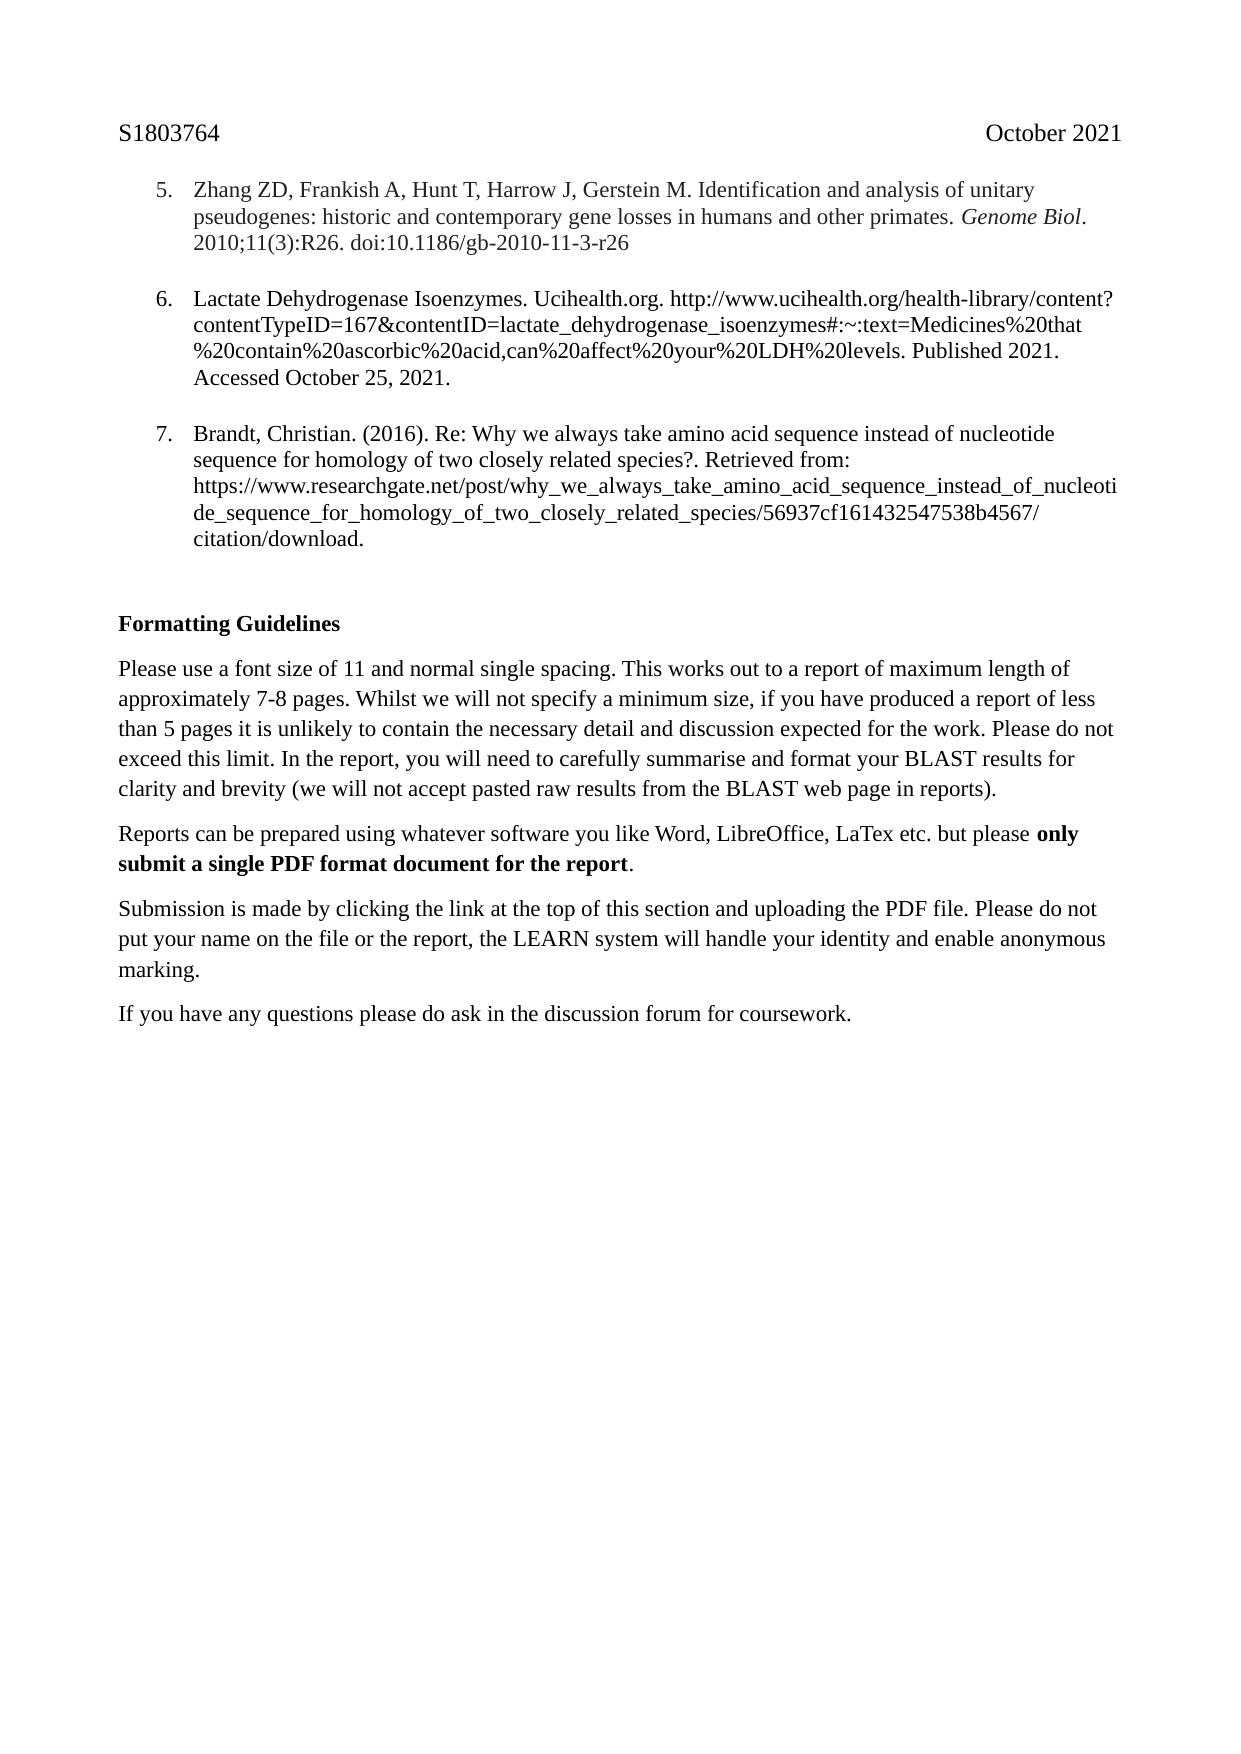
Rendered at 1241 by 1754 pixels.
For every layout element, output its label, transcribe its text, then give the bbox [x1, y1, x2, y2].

list Zhang ZD, Frankish A, Hunt T, Harrow J, Gerstein M. Identification and analysis of unitary pseudogenes: historic and contemporary gene losses in humans and other primates. Genome Biol. 2010;11(3):R26. doi:10.1186/gb-2010-11-3-r26 [156, 176, 1122, 255]
text Formatting Guidelines [118, 610, 1122, 636]
text Submission is made by clicking the link at the top of this section and uploading the PDF file. Please do not put your name on the file or the report, the LEARN system will handle your identity and enable anonymous marking. [118, 895, 1122, 982]
list Brandt, Christian. (2016). Re: Why we always take amino acid sequence instead of nucleotide sequence for homology of two closely related species?. Retrieved from: https://www.researchgate.net/post/why_we_always_take_amino_acid_sequence_instead_of_nucleotide_sequence_for_homology_of_two_closely_related_species/56937cf161432547538b4567/citation/download. [156, 420, 1122, 580]
text Please use a font size of 11 and normal single spacing. This works out to a report of maximum length of approximately 7-8 pages. Whilst we will not specify a minimum size, if you have produced a report of less than 5 pages it is unlikely to contain the necessary detail and discussion expected for the work. Please do not exceed this limit. In the report, you will need to carefully summarise and format your BLAST results for clarity and brevity (we will not accept pasted raw results from the BLAST web page in reports). [118, 654, 1122, 802]
list Lactate Dehydrogenase Isoenzymes. Ucihealth.org. http://www.ucihealth.org/health-library/content?contentTypeID=167&contentID=lactate_dehydrogenase_isoenzymes#:~:text=Medicines%20that%20contain%20ascorbic%20acid,can%20affect%20your%20LDH%20levels. Published 2021. Accessed October 25, 2021. [156, 285, 1122, 390]
text Reports can be prepared using whatever software you like Word, LibreOffice, LaTex etc. but please only submit a single PDF format document for the report. [118, 820, 1122, 877]
text If you have any questions please do ask in the discussion forum for coursework. [118, 1000, 1122, 1027]
